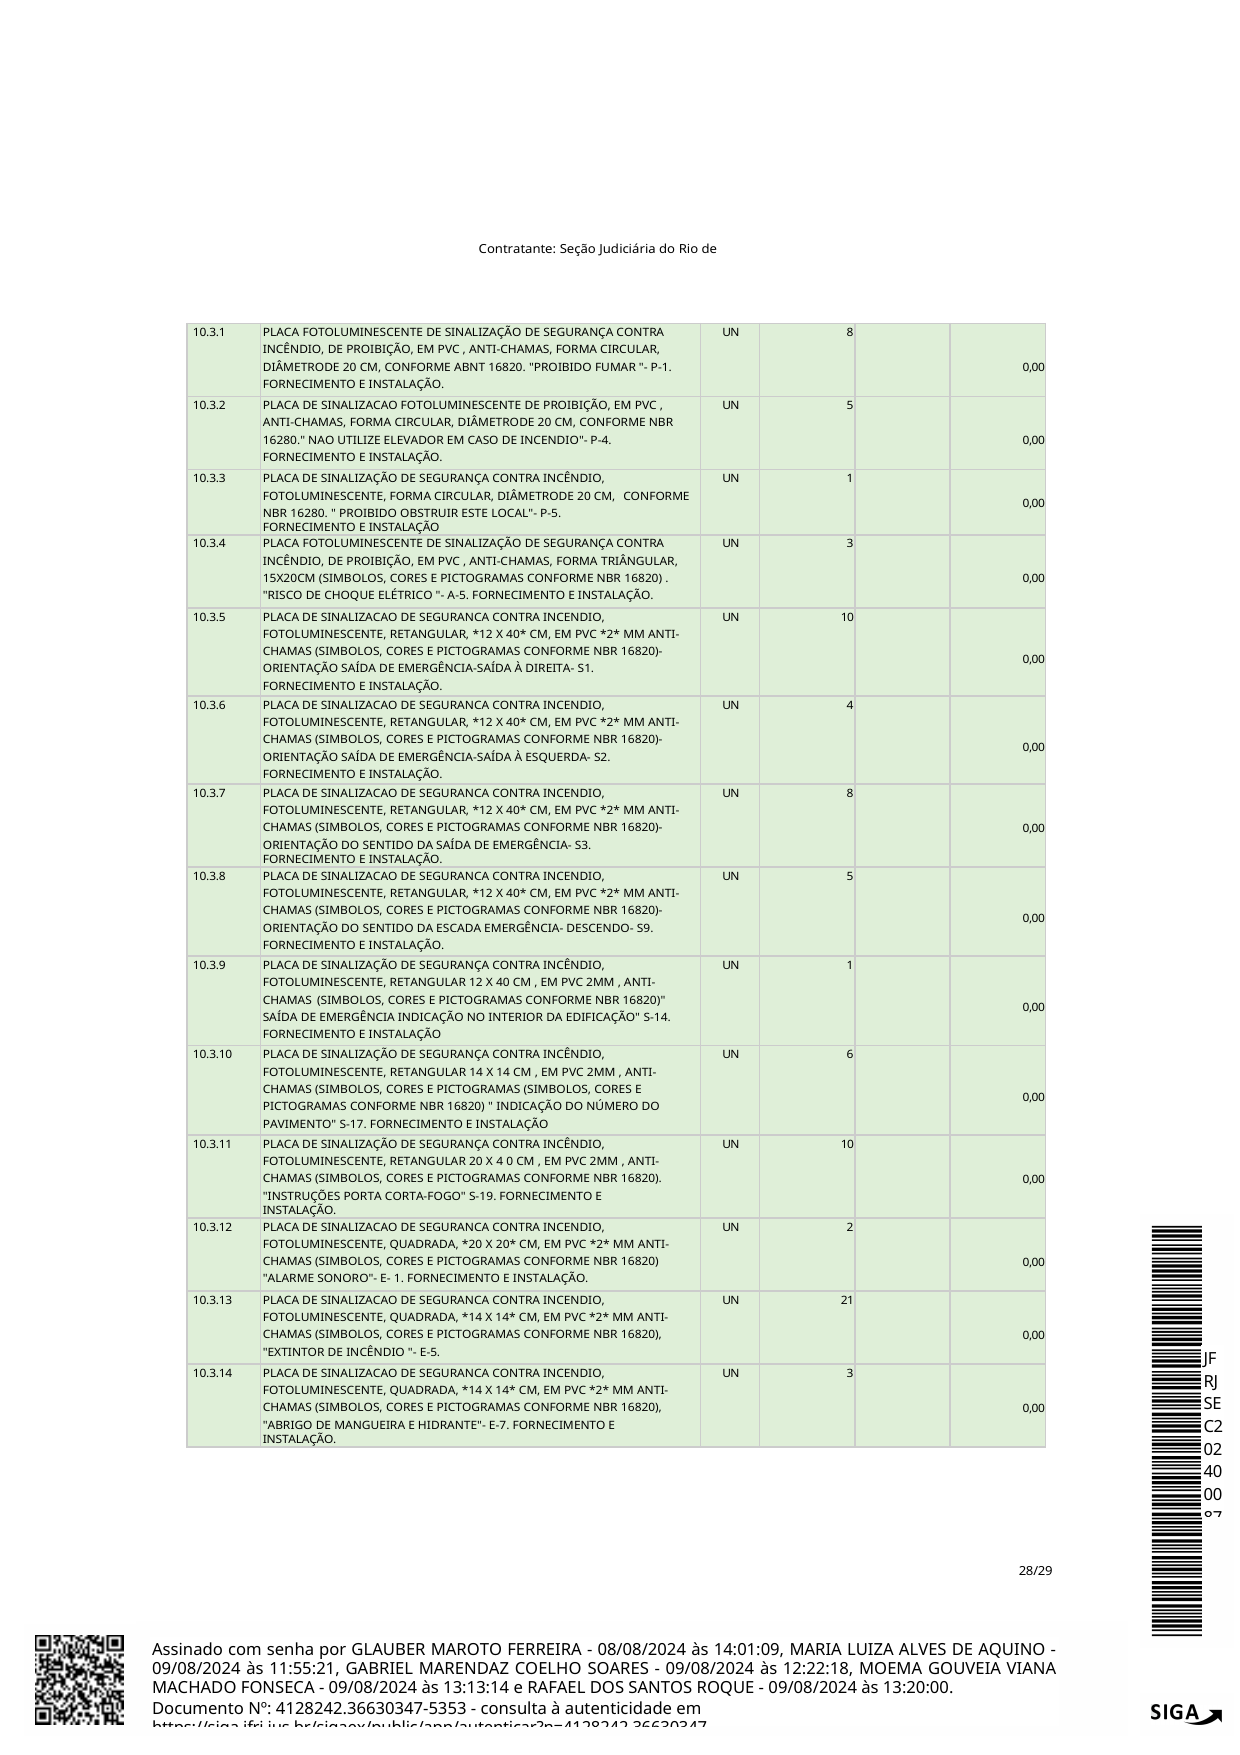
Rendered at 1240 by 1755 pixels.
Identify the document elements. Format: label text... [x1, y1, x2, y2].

table_cell PLACA DE SINALIZAÇÃO DE SEGURANÇA CONTRA INCÊNDIO, FOTOLUMINESCENTE, FORMA CIRCULAR, DIÂMETRODE 20 CM, CONFORME NBR 16280. " PROIBIDO OBSTRUIR ESTE LOCAL"- P-5. FORNECIMENTO E INSTALAÇÃO [261, 470, 700, 534]
table_cell PLACA DE SINALIZACAO FOTOLUMINESCENTE DE PROIBIÇÃO, EM PVC , ANTI-CHAMAS, FORMA CIRCULAR, DIÂMETRODE 20 CM, CONFORME NBR 16280." NAO UTILIZE ELEVADOR EM CASO DE INCENDIO"- P-4. FORNECIMENTO E INSTALAÇÃO. [261, 397, 700, 469]
table_cell UN [701, 536, 759, 607]
table_cell [856, 1365, 949, 1446]
table_cell [856, 1136, 949, 1217]
table_cell 0,00 [951, 397, 1045, 469]
table_header 10.3.1 [188, 324, 260, 396]
table_cell UN [701, 1046, 759, 1134]
table_header PLACA FOTOLUMINESCENTE DE SINALIZAÇÃO DE SEGURANÇA CONTRA INCÊNDIO, DE PROIBIÇÃO, EM PVC , ANTI-CHAMAS, FORMA CIRCULAR, DIÂMETRODE 20 CM, CONFORME ABNT 16820. "PROIBIDO FUMAR "- P-1. FORNECIMENTO E INSTALAÇÃO. [261, 324, 700, 396]
table_cell PLACA DE SINALIZACAO DE SEGURANCA CONTRA INCENDIO, FOTOLUMINESCENTE, RETANGULAR, *12 X 40* CM, EM PVC *2* MM ANTI- CHAMAS (SIMBOLOS, CORES E PICTOGRAMAS CONFORME NBR 16820)- ORIENTAÇÃO SAÍDA DE EMERGÊNCIA-SAÍDA À ESQUERDA- S2. FORNECIMENTO E INSTALAÇÃO. [261, 697, 700, 783]
table_cell 10 [760, 609, 854, 695]
table_cell PLACA DE SINALIZACAO DE SEGURANCA CONTRA INCENDIO, FOTOLUMINESCENTE, QUADRADA, *14 X 14* CM, EM PVC *2* MM ANTI- CHAMAS (SIMBOLOS, CORES E PICTOGRAMAS CONFORME NBR 16820), "EXTINTOR DE INCÊNDIO "- E-5. [261, 1292, 700, 1363]
table_cell 10.3.14 [188, 1365, 260, 1446]
table_cell 10.3.8 [188, 868, 260, 955]
table_cell 0,00 [951, 1136, 1045, 1217]
table_header 8 [760, 324, 854, 396]
table_cell 8 [760, 785, 854, 866]
table_cell [856, 536, 949, 607]
table_cell [856, 868, 949, 955]
table_cell 0,00 [951, 697, 1045, 783]
table_cell PLACA DE SINALIZACAO DE SEGURANCA CONTRA INCENDIO, FOTOLUMINESCENTE, RETANGULAR, *12 X 40* CM, EM PVC *2* MM ANTI- CHAMAS (SIMBOLOS, CORES E PICTOGRAMAS CONFORME NBR 16820)- ORIENTAÇÃO DO SENTIDO DA ESCADA EMERGÊNCIA- DESCENDO- S9. FORNECIMENTO E INSTALAÇÃO. [261, 868, 700, 955]
table_cell 1 [760, 470, 854, 534]
table_cell UN [701, 470, 759, 534]
table_cell 4 [760, 697, 854, 783]
table_cell 0,00 [951, 785, 1045, 866]
table_cell UN [701, 1365, 759, 1446]
table_cell 0,00 [951, 1219, 1045, 1290]
table_cell [856, 785, 949, 866]
table_cell 10.3.9 [188, 957, 260, 1045]
table_cell 10.3.2 [188, 397, 260, 469]
table_cell [856, 1292, 949, 1363]
table_cell UN [701, 1292, 759, 1363]
text 28/29 [173, 1562, 1053, 1579]
table_cell [856, 957, 949, 1045]
table_cell 3 [760, 536, 854, 607]
table_cell 10 [760, 1136, 854, 1217]
table_cell 0,00 [951, 1292, 1045, 1363]
table_cell PLACA DE SINALIZACAO DE SEGURANCA CONTRA INCENDIO, FOTOLUMINESCENTE, QUADRADA, *14 X 14* CM, EM PVC *2* MM ANTI- CHAMAS (SIMBOLOS, CORES E PICTOGRAMAS CONFORME NBR 16820), "ABRIGO DE MANGUEIRA E HIDRANTE"- E-7. FORNECIMENTO E INSTALAÇÃO. [261, 1365, 700, 1446]
table_cell 21 [760, 1292, 854, 1363]
table_cell [856, 697, 949, 783]
table_cell 10.3.6 [188, 697, 260, 783]
table_cell 10.3.11 [188, 1136, 260, 1217]
table_cell 10.3.3 [188, 470, 260, 534]
table_cell 10.3.5 [188, 609, 260, 695]
table_cell 0,00 [951, 470, 1045, 534]
table_cell PLACA DE SINALIZACAO DE SEGURANCA CONTRA INCENDIO, FOTOLUMINESCENTE, RETANGULAR, *12 X 40* CM, EM PVC *2* MM ANTI- CHAMAS (SIMBOLOS, CORES E PICTOGRAMAS CONFORME NBR 16820)- ORIENTAÇÃO DO SENTIDO DA SAÍDA DE EMERGÊNCIA- S3. FORNECIMENTO E INSTALAÇÃO. [261, 785, 700, 866]
table_cell 10.3.12 [188, 1219, 260, 1290]
table_cell UN [701, 1136, 759, 1217]
table_cell 0,00 [951, 957, 1045, 1045]
table_cell [856, 1219, 949, 1290]
table_cell 3 [760, 1365, 854, 1446]
table_cell PLACA DE SINALIZACAO DE SEGURANCA CONTRA INCENDIO, FOTOLUMINESCENTE, RETANGULAR, *12 X 40* CM, EM PVC *2* MM ANTI- CHAMAS (SIMBOLOS, CORES E PICTOGRAMAS CONFORME NBR 16820)- ORIENTAÇÃO SAÍDA DE EMERGÊNCIA-SAÍDA À DIREITA- S1. FORNECIMENTO E INSTALAÇÃO. [261, 609, 700, 695]
table_cell UN [701, 868, 759, 955]
table_cell UN [701, 697, 759, 783]
table_cell 5 [760, 868, 854, 955]
table_cell PLACA DE SINALIZAÇÃO DE SEGURANÇA CONTRA INCÊNDIO, FOTOLUMINESCENTE, RETANGULAR 20 X 4 0 CM , EM PVC 2MM , ANTI- CHAMAS (SIMBOLOS, CORES E PICTOGRAMAS CONFORME NBR 16820). "INSTRUÇÕES PORTA CORTA-FOGO" S-19. FORNECIMENTO E INSTALAÇÃO. [261, 1136, 700, 1217]
table_cell PLACA FOTOLUMINESCENTE DE SINALIZAÇÃO DE SEGURANÇA CONTRA INCÊNDIO, DE PROIBIÇÃO, EM PVC , ANTI-CHAMAS, FORMA TRIÂNGULAR, 15X20CM (SIMBOLOS, CORES E PICTOGRAMAS CONFORME NBR 16820) . "RISCO DE CHOQUE ELÉTRICO "- A-5. FORNECIMENTO E INSTALAÇÃO. [261, 536, 700, 607]
table_cell 0,00 [951, 536, 1045, 607]
table_cell UN [701, 609, 759, 695]
table_cell 10.3.7 [188, 785, 260, 866]
table_cell 10.3.4 [188, 536, 260, 607]
table_cell UN [701, 1219, 759, 1290]
table_cell UN [701, 397, 759, 469]
table_cell UN [701, 785, 759, 866]
table_cell 10.3.13 [188, 1292, 260, 1363]
text JFRJSEC202400087A [1203, 1347, 1224, 1517]
table_cell 6 [760, 1046, 854, 1134]
table_cell [856, 609, 949, 695]
table_cell UN [701, 957, 759, 1045]
table_cell 0,00 [951, 1046, 1045, 1134]
table_cell [856, 397, 949, 469]
table_cell [856, 470, 949, 534]
table_cell 2 [760, 1219, 854, 1290]
table_cell 5 [760, 397, 854, 469]
table_cell PLACA DE SINALIZACAO DE SEGURANCA CONTRA INCENDIO, FOTOLUMINESCENTE, QUADRADA, *20 X 20* CM, EM PVC *2* MM ANTI- CHAMAS (SIMBOLOS, CORES E PICTOGRAMAS CONFORME NBR 16820) "ALARME SONORO"- E- 1. FORNECIMENTO E INSTALAÇÃO. [261, 1219, 700, 1290]
table_cell PLACA DE SINALIZAÇÃO DE SEGURANÇA CONTRA INCÊNDIO, FOTOLUMINESCENTE, RETANGULAR 12 X 40 CM , EM PVC 2MM , ANTI- CHAMAS (SIMBOLOS, CORES E PICTOGRAMAS CONFORME NBR 16820)" SAÍDA DE EMERGÊNCIA INDICAÇÃO NO INTERIOR DA EDIFICAÇÃO" S-14. FORNECIMENTO E INSTALAÇÃO [261, 957, 700, 1045]
table_header [856, 324, 949, 396]
table_header 0,00 [951, 324, 1045, 396]
table_cell 1 [760, 957, 854, 1045]
table_header UN [701, 324, 759, 396]
table_cell 0,00 [951, 1365, 1045, 1446]
table_cell PLACA DE SINALIZAÇÃO DE SEGURANÇA CONTRA INCÊNDIO, FOTOLUMINESCENTE, RETANGULAR 14 X 14 CM , EM PVC 2MM , ANTI- CHAMAS (SIMBOLOS, CORES E PICTOGRAMAS (SIMBOLOS, CORES E PICTOGRAMAS CONFORME NBR 16820) " INDICAÇÃO DO NÚMERO DO PAVIMENTO" S-17. FORNECIMENTO E INSTALAÇÃO [261, 1046, 700, 1134]
table_cell 0,00 [951, 868, 1045, 955]
table_cell 10.3.10 [188, 1046, 260, 1134]
table_cell 0,00 [951, 609, 1045, 695]
table_cell [856, 1046, 949, 1134]
